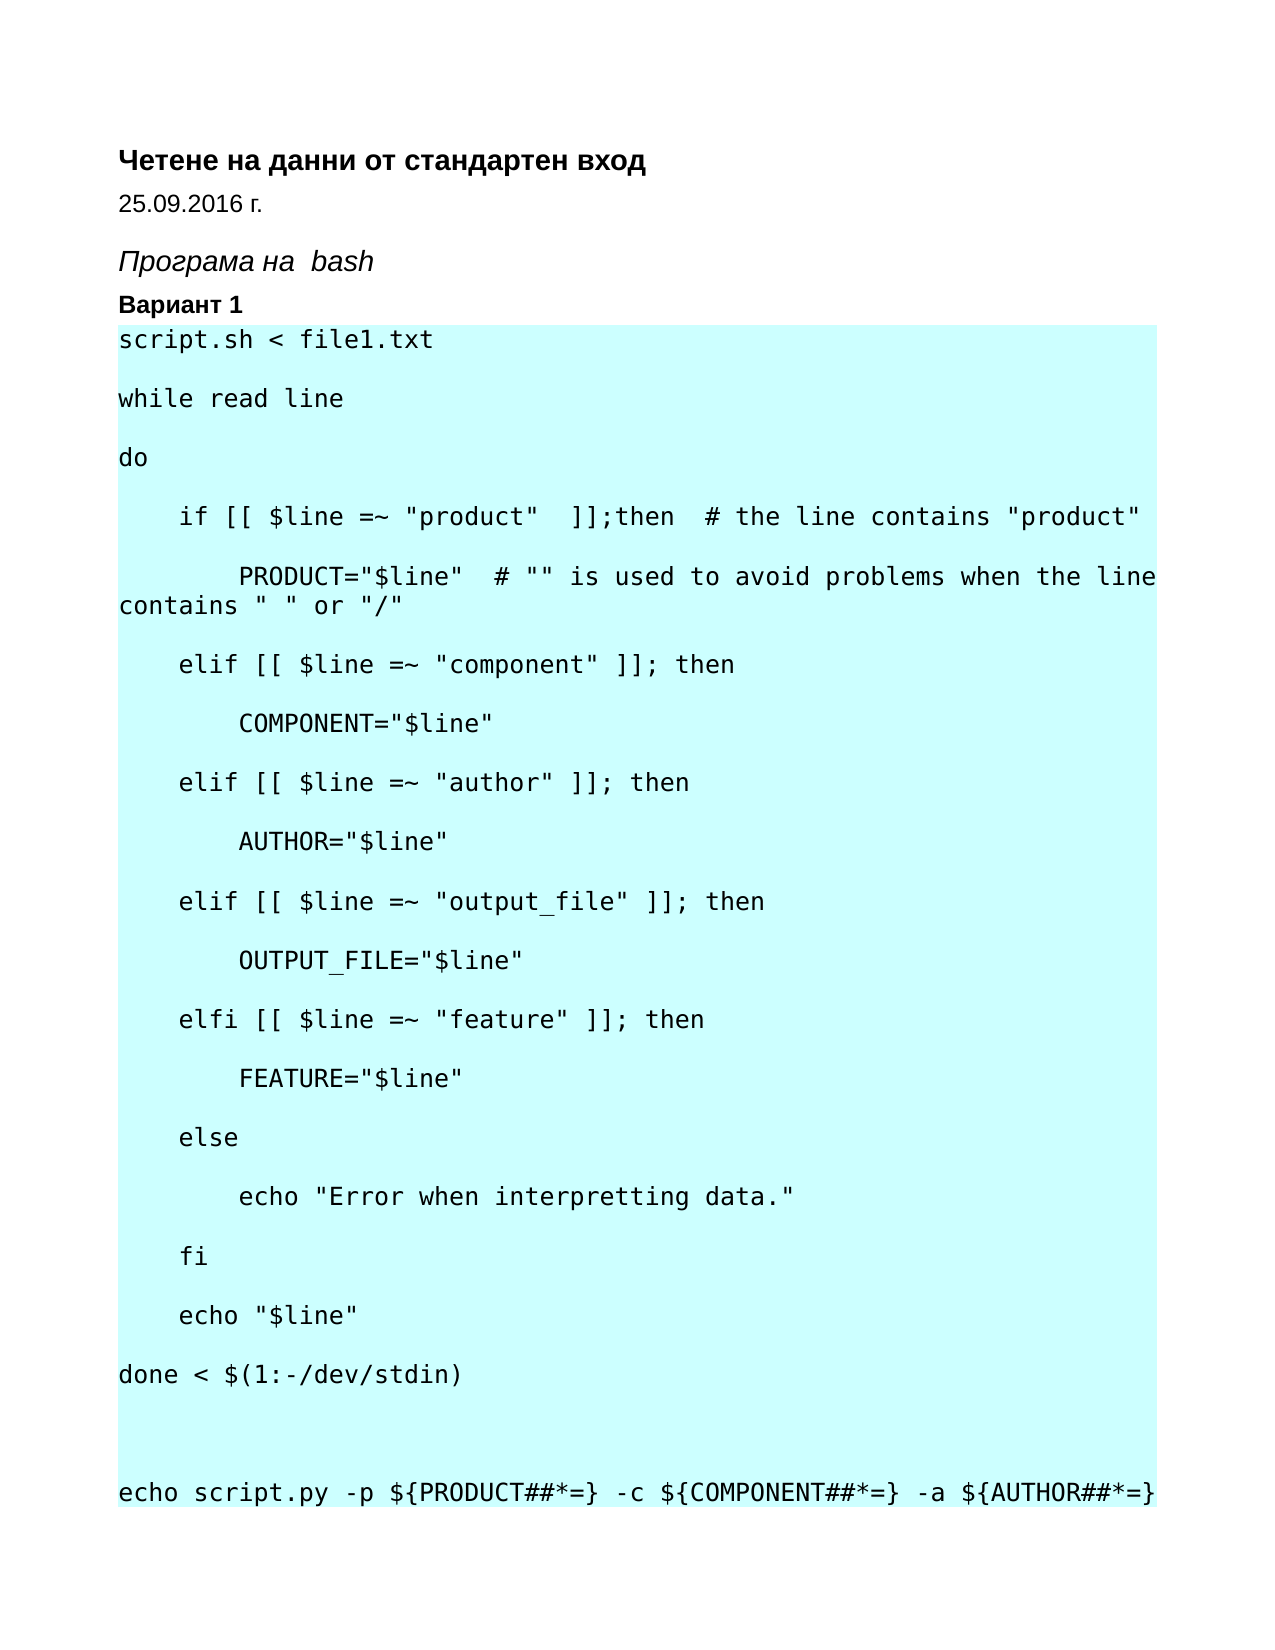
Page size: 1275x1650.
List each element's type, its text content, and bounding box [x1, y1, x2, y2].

text done < $(1:-/dev/stdin) [118, 1360, 1157, 1389]
subtitle Програма на bash [118, 244, 1157, 278]
text Вариант 1 [118, 291, 1157, 319]
text COMPONENT="$line" [118, 709, 1157, 738]
text echo "$line" [118, 1301, 1157, 1330]
text elif [[ $line =~ "author" ]]; then [118, 768, 1157, 797]
text elfi [[ $line =~ "feature" ]]; then [118, 1005, 1157, 1034]
text fi [118, 1242, 1157, 1271]
text do [118, 443, 1157, 472]
text script.sh < file1.txt [118, 325, 1157, 354]
text echo "Error when interpretting data." [118, 1182, 1157, 1212]
text 25.09.2016 г. [118, 189, 1157, 218]
text AUTHOR="$line" [118, 827, 1157, 857]
text echo script.py -p ${PRODUCT##*=} -c ${COMPONENT##*=} -a ${AUTHOR##*=} [118, 1478, 1157, 1507]
text elif [[ $line =~ "component" ]]; then [118, 650, 1157, 679]
text OUTPUT_FILE="$line" [118, 946, 1157, 975]
text elif [[ $line =~ "output_file" ]]; then [118, 887, 1157, 916]
subtitle Четене на данни от стандартен вход [118, 143, 1157, 177]
text FEATURE="$line" [118, 1064, 1157, 1093]
text if [[ $line =~ "product" ]];then # the line contains "product" [118, 502, 1157, 532]
text while read line [118, 384, 1157, 413]
text else [118, 1123, 1157, 1152]
text PRODUCT="$line" # "" is used to avoid problems when the line contains " " or "/" [118, 562, 1157, 620]
